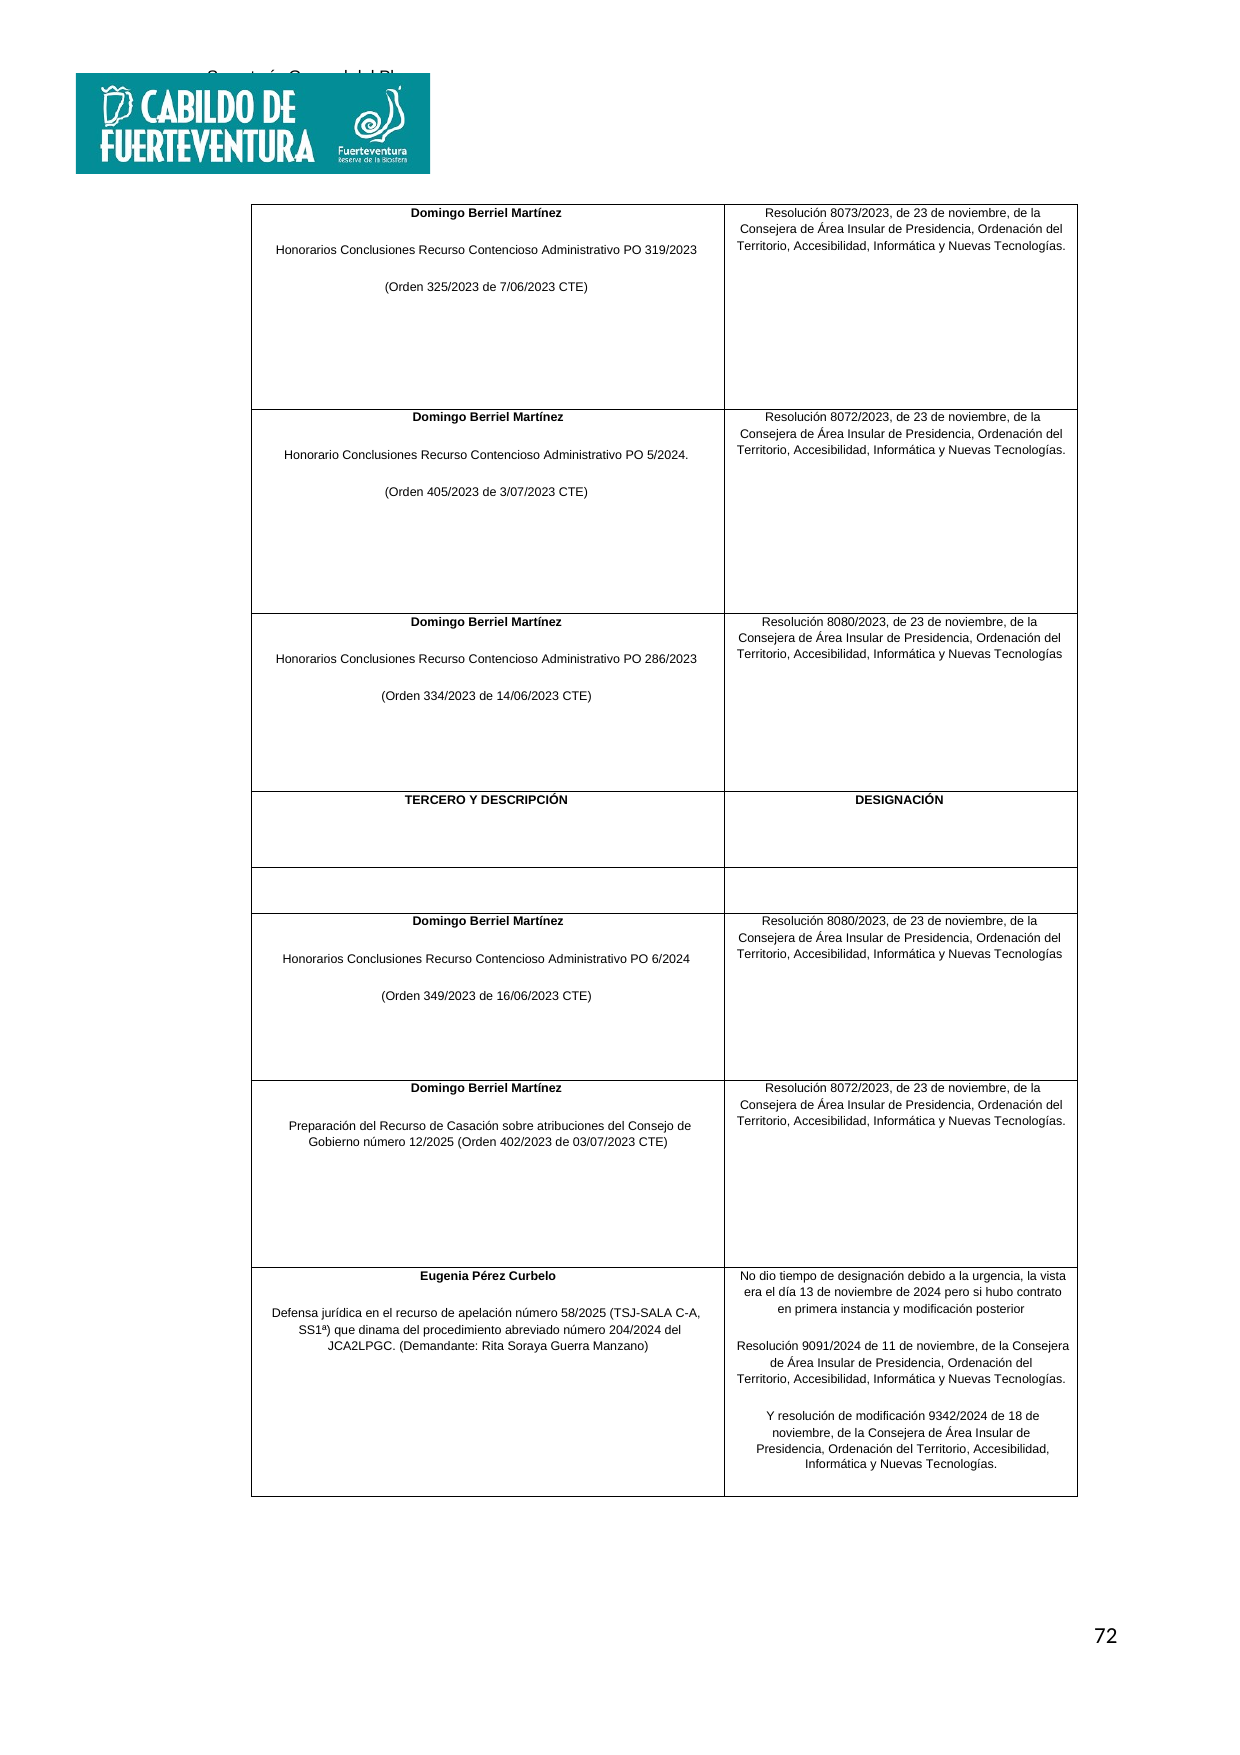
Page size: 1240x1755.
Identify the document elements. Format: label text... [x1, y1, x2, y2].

table_cell Domingo Berriel Martínez Preparación del Recurso de Casación sobre atribuciones del Consejo de Gobierno número 12/2025 (Orden 402/2023 de 03/07/2023 CTE) [252, 1081, 724, 1267]
table_cell Domingo Berriel Martínez Honorarios Conclusiones Recurso Contencioso Administrativo PO 6/2024 (Orden 349/2023 de 16/06/2023 CTE) [252, 914, 724, 1079]
table_cell Domingo Berriel Martínez Honorario Conclusiones Recurso Contencioso Administrativo PO 5/2024. (Orden 405/2023 de 3/07/2023 CTE) [252, 410, 724, 613]
table_cell TERCERO Y DESCRIPCIÓN [252, 792, 724, 867]
table_cell Resolución 8080/2023, de 23 de noviembre, de la Consejera de Área Insular de Presidencia, Ordenación del Territorio, Accesibilidad, Informática y Nuevas Tecnologías [725, 914, 1077, 1079]
table_cell [252, 868, 724, 913]
table_cell Eugenia Pérez Curbelo Defensa jurídica en el recurso de apelación número 58/2025 (TSJ-SALA C-A, SS1ª) que dinama del procedimiento abreviado número 204/2024 del JCA2LPGC. (Demandante: Rita Soraya Guerra Manzano) [252, 1268, 724, 1496]
table_cell Resolución 8072/2023, de 23 de noviembre, de la Consejera de Área Insular de Presidencia, Ordenación del Territorio, Accesibilidad, Informática y Nuevas Tecnologías. [725, 1081, 1077, 1267]
table_cell Domingo Berriel Martínez Honorarios Conclusiones Recurso Contencioso Administrativo PO 286/2023 (Orden 334/2023 de 14/06/2023 CTE) [252, 614, 724, 791]
table_cell No dio tiempo de designación debido a la urgencia, la vista era el día 13 de noviembre de 2024 pero si hubo contrato en primera instancia y modificación posterior Resolución 9091/2024 de 11 de noviembre, de la Consejera de Área Insular de Presidencia, Ordenación del Territorio, Accesibilidad, Informática y Nuevas Tecnologías. Y resolución de modificación 9342/2024 de 18 de noviembre, de la Consejera de Área Insular de Presidencia, Ordenación del Territorio, Accesibilidad, Informática y Nuevas Tecnologías. [725, 1268, 1077, 1496]
table_cell Resolución 8073/2023, de 23 de noviembre, de la Consejera de Área Insular de Presidencia, Ordenación del Territorio, Accesibilidad, Informática y Nuevas Tecnologías. [725, 205, 1077, 409]
table_cell DESIGNACIÓN [725, 792, 1077, 867]
table_cell [725, 868, 1077, 913]
table_cell Resolución 8072/2023, de 23 de noviembre, de la Consejera de Área Insular de Presidencia, Ordenación del Territorio, Accesibilidad, Informática y Nuevas Tecnologías. [725, 410, 1077, 613]
table_cell Resolución 8080/2023, de 23 de noviembre, de la Consejera de Área Insular de Presidencia, Ordenación del Territorio, Accesibilidad, Informática y Nuevas Tecnologías [725, 614, 1077, 791]
table_cell Domingo Berriel Martínez Honorarios Conclusiones Recurso Contencioso Administrativo PO 319/2023 (Orden 325/2023 de 7/06/2023 CTE) [252, 205, 724, 409]
picture [75, 73, 431, 174]
